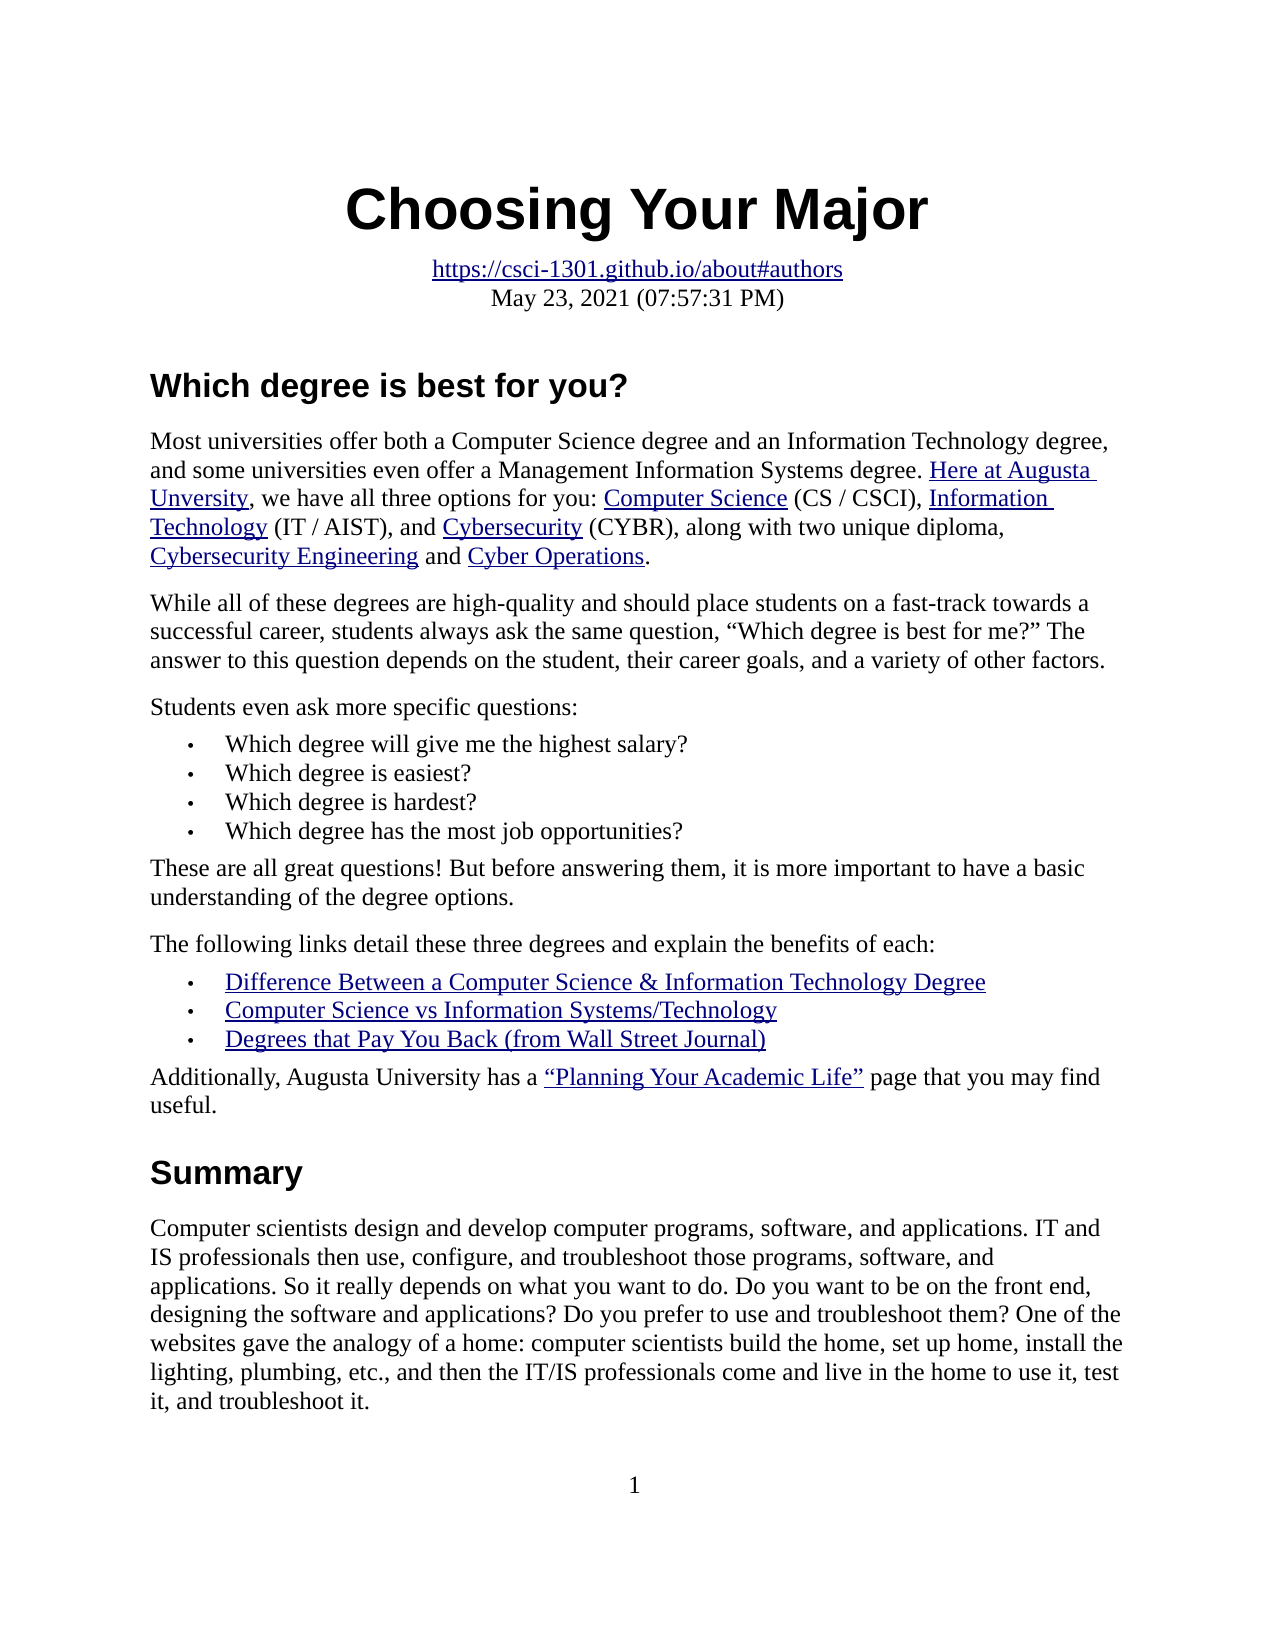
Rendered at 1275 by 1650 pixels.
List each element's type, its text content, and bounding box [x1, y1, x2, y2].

text Most universities offer both a Computer Science degree and an Information Technology degree, and some universities even offer a Management Information Systems degree. Here at Augusta Unversity, we have all three options for you: Computer Science (CS / CSCI), Information Technology (IT / AIST), and Cybersecurity (CYBR), along with two unique diploma, Cybersecurity Engineering and Cyber Operations. [150, 426, 1125, 570]
text These are all great questions! But before answering them, it is more important to have a basic understanding of the degree options. [150, 853, 1125, 911]
text https://csci-1301.github.io/about#authors [150, 254, 1125, 283]
text May 23, 2021 (07:57:31 PM) [150, 283, 1125, 312]
title Choosing Your Major [150, 175, 1125, 242]
list Difference Between a Computer Science & Information Technology Degree [187, 967, 1125, 995]
text Computer scientists design and develop computer programs, software, and applications. IT and IS professionals then use, configure, and troubleshoot those programs, software, and applications. So it really depends on what you want to do. Do you want to be on the front end, designing the software and applications? Do you prefer to use and troubleshoot them? One of the websites gave the analogy of a home: computer scientists build the home, set up home, install the lighting, plumbing, etc., and then the IT/IS professionals come and live in the home to use it, test it, and troubleshoot it. [150, 1213, 1125, 1414]
list Which degree is easiest? [187, 758, 1125, 787]
list Which degree has the most job opportunities? [187, 816, 1125, 844]
subtitle Which degree is best for you? [150, 366, 1125, 404]
list Computer Science vs Information Systems/Technology [187, 995, 1125, 1024]
text While all of these degrees are high-quality and should place students on a fast-track towards a successful career, students always ask the same question, “Which degree is best for me?” The answer to this question depends on the student, their career goals, and a variety of other factors. [150, 588, 1125, 674]
list Which degree is hardest? [187, 787, 1125, 816]
list Which degree will give me the highest salary? [187, 729, 1125, 758]
text Additionally, Augusta University has a “Planning Your Academic Life” page that you may find useful. [150, 1062, 1125, 1119]
list Degrees that Pay You Back (from Wall Street Journal) [187, 1024, 1125, 1053]
text Students even ask more specific questions: [150, 692, 1125, 721]
text The following links detail these three degrees and explain the benefits of each: [150, 929, 1125, 958]
subtitle Summary [150, 1153, 1125, 1192]
